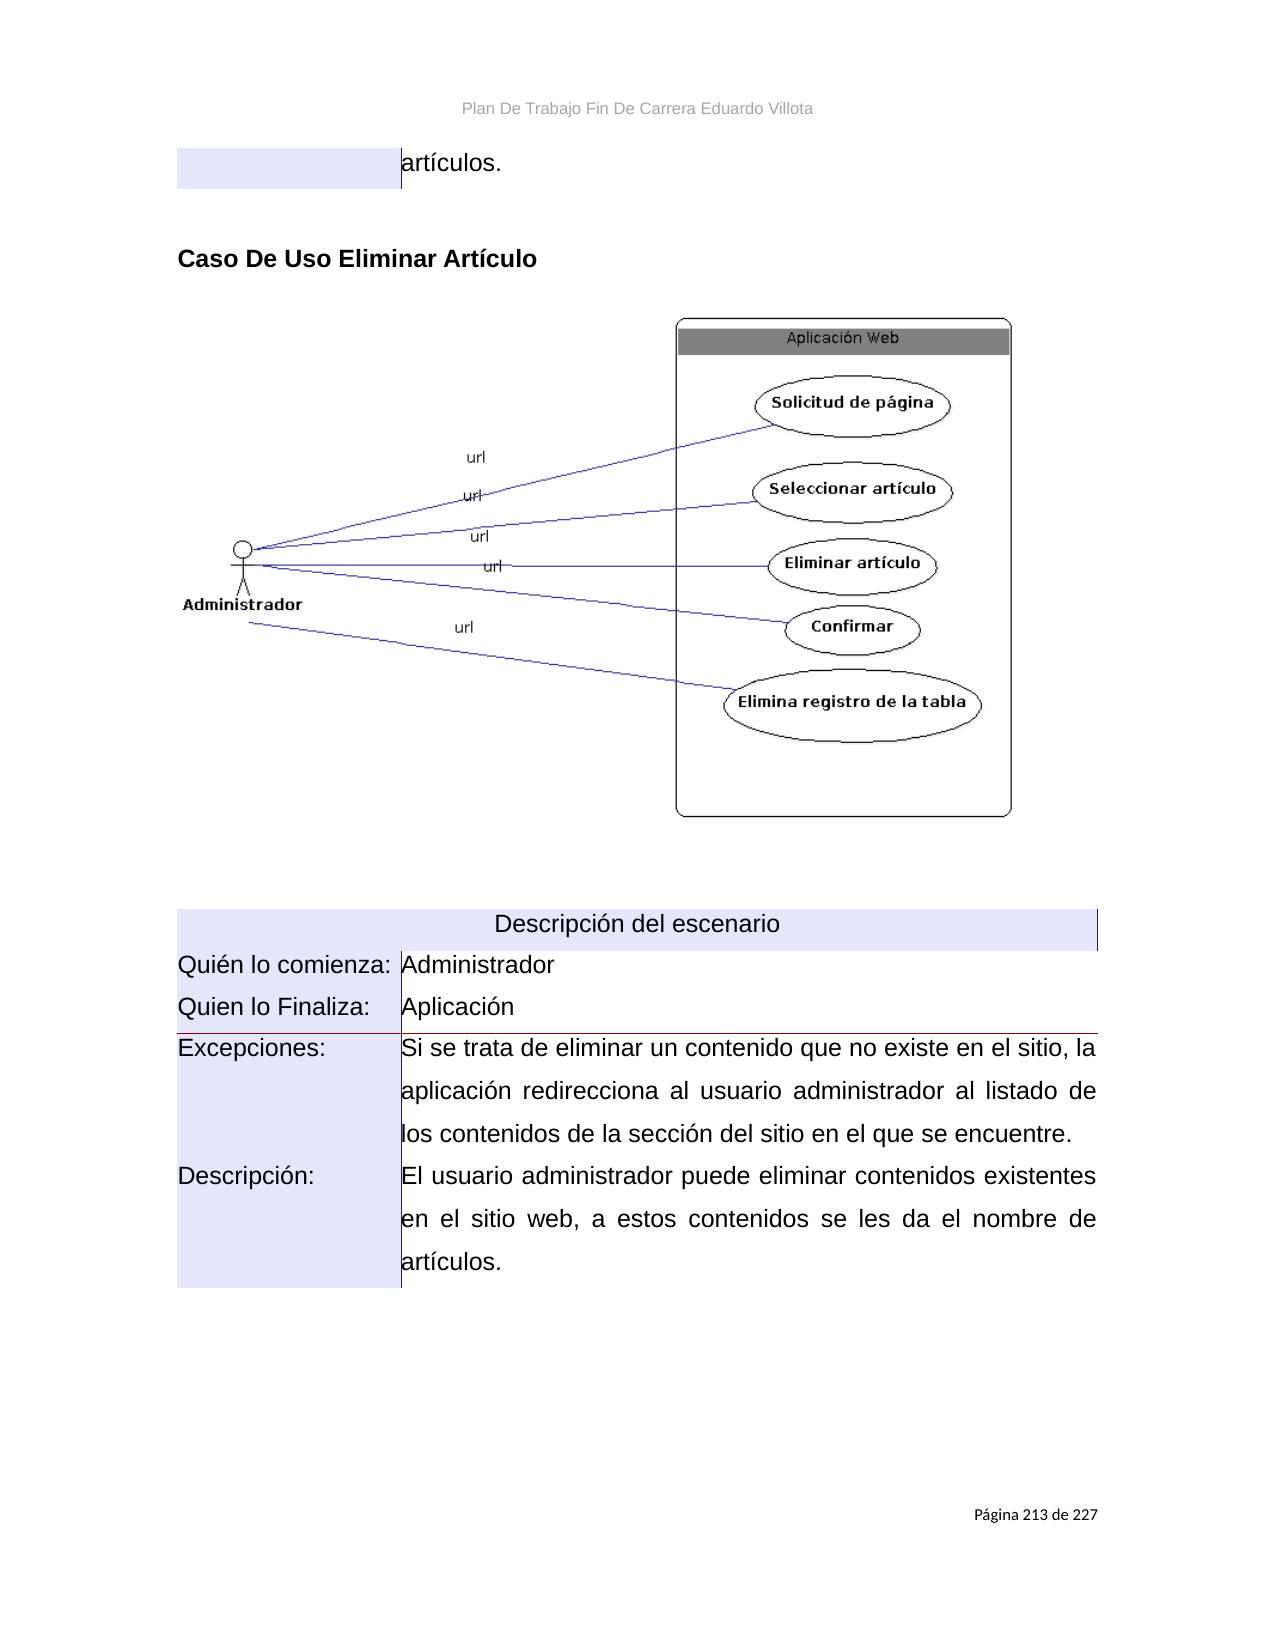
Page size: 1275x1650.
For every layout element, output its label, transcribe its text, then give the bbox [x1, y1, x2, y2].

table_header Descripción del escenario [177, 909, 1097, 951]
text Caso De Uso Eliminar Artículo [177, 244, 1098, 273]
table_cell El usuario administrador puede eliminar contenidos existentes en el sitio web, a estos contenidos se les da el nombre de artículos. [402, 1161, 1097, 1288]
table_cell Administrador [402, 951, 1097, 992]
table_cell Aplicación [402, 992, 1097, 1033]
table_cell Descripción: [177, 1161, 401, 1288]
table_cell Quien lo Finaliza: [177, 992, 401, 1033]
table_cell Excepciones: [177, 1034, 401, 1161]
table_cell Quién lo comienza: [177, 951, 401, 992]
table_cell artículos. [402, 148, 1097, 189]
table_cell [177, 148, 401, 189]
table_cell Si se trata de eliminar un contenido que no existe en el sitio, la aplicación redirecciona al usuario administrador al listado de los contenidos de la sección del sitio en el que se encuentre. [402, 1034, 1097, 1161]
picture [177, 300, 1098, 840]
